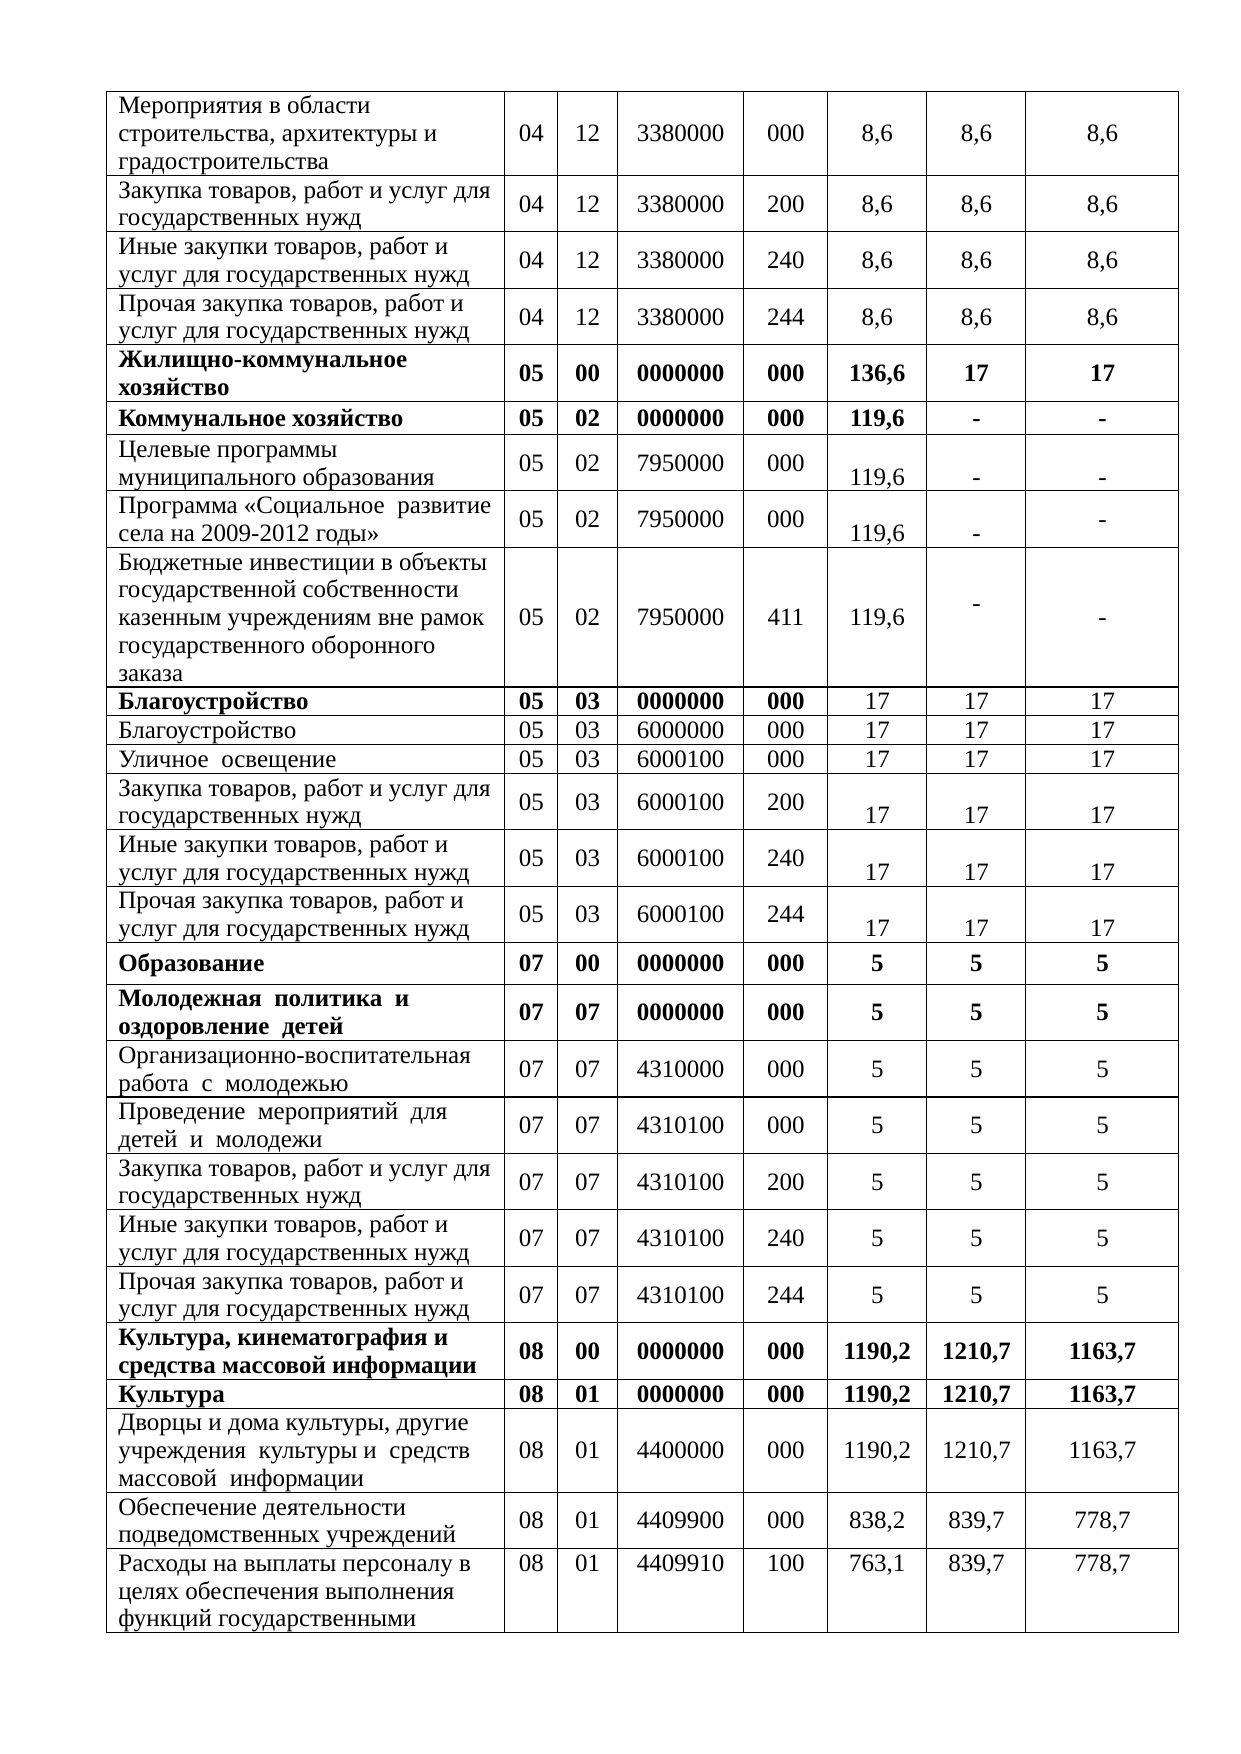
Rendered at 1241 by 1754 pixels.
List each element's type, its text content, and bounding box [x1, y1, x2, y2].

table_cell 01 [558, 1549, 617, 1632]
table_cell 8,6 [927, 289, 1025, 344]
table_cell 17 [1026, 345, 1178, 401]
table_cell 17 [1026, 887, 1178, 942]
table_cell Обеспечение деятельности подведомственных учреждений [107, 1493, 504, 1548]
table_cell 0000000 [618, 688, 743, 715]
table_cell 08 [505, 1409, 557, 1492]
table_cell 1190,2 [828, 1409, 926, 1492]
table_cell 1210,7 [927, 1323, 1025, 1379]
table_cell 02 [558, 435, 617, 490]
table_cell Целевые программы муниципального образования [107, 435, 504, 490]
table_cell - [927, 491, 1025, 547]
table_cell 0000000 [618, 345, 743, 401]
table_cell 5 [828, 985, 926, 1040]
table_cell 07 [505, 1154, 557, 1209]
table_cell 12 [558, 232, 617, 288]
table_cell Коммунальное хозяйство [107, 402, 504, 434]
table_cell 02 [558, 402, 617, 434]
table_cell 05 [505, 435, 557, 490]
table_cell 8,6 [927, 232, 1025, 288]
table_cell 4409910 [618, 1549, 743, 1632]
table_cell Закупка товаров, работ и услуг для государственных нужд [107, 1154, 504, 1209]
table_cell 6000100 [618, 774, 743, 829]
table_cell 07 [505, 1041, 557, 1096]
table_cell 12 [558, 176, 617, 231]
table_cell Организационно-воспитательная работа с молодежью [107, 1041, 504, 1096]
table_cell Бюджетные инвестиции в объекты государственной собственности казенным учреждениям вне рамок государственного оборонного заказа [107, 548, 504, 686]
table_cell 17 [927, 887, 1025, 942]
table_cell 07 [558, 1098, 617, 1153]
table_cell 3380000 [618, 289, 743, 344]
table_cell - [927, 548, 1025, 686]
table_cell 5 [828, 943, 926, 983]
table_cell 03 [558, 688, 617, 715]
table_cell 000 [744, 435, 827, 490]
table_cell 01 [558, 1380, 617, 1407]
table_cell 17 [828, 688, 926, 715]
table_cell 000 [744, 1409, 827, 1492]
table_cell 7950000 [618, 435, 743, 490]
table_cell 00 [558, 943, 617, 983]
table_cell 0000000 [618, 985, 743, 1040]
table_cell 000 [744, 716, 827, 744]
table_cell 05 [505, 548, 557, 686]
table_cell 000 [744, 688, 827, 715]
table_cell 07 [505, 1267, 557, 1322]
table_cell 4310100 [618, 1154, 743, 1209]
table_cell 839,7 [927, 1493, 1025, 1548]
table_cell 17 [828, 745, 926, 773]
table_cell 1163,7 [1026, 1409, 1178, 1492]
table_cell 5 [1026, 1041, 1178, 1096]
table_cell 07 [505, 943, 557, 983]
table_cell 5 [927, 943, 1025, 983]
table_cell 5 [1026, 985, 1178, 1040]
table_cell 05 [505, 491, 557, 547]
table_cell 17 [927, 745, 1025, 773]
table_cell - [1026, 491, 1178, 547]
table_cell Проведение мероприятий для детей и молодежи [107, 1098, 504, 1153]
table_cell 5 [1026, 1098, 1178, 1153]
table_cell 07 [558, 1041, 617, 1096]
table_cell 240 [744, 830, 827, 886]
table_cell 05 [505, 774, 557, 829]
table_cell Расходы на выплаты персоналу в целях обеспечения выполнения функций государственными [107, 1549, 504, 1632]
table_cell 4310000 [618, 1041, 743, 1096]
table_cell 07 [558, 1267, 617, 1322]
table_cell 839,7 [927, 1549, 1025, 1632]
table_cell 0000000 [618, 1323, 743, 1379]
table_cell 000 [744, 1098, 827, 1153]
table_cell - [927, 435, 1025, 490]
table_cell 01 [558, 1409, 617, 1492]
table_cell 8,6 [828, 289, 926, 344]
table_cell 136,6 [828, 345, 926, 401]
table_cell 07 [558, 985, 617, 1040]
table_cell 0000000 [618, 1380, 743, 1407]
table_cell - [1026, 548, 1178, 686]
table_cell 5 [828, 1267, 926, 1322]
table_cell 4409900 [618, 1493, 743, 1548]
table_cell 12 [558, 92, 617, 175]
table_cell 4400000 [618, 1409, 743, 1492]
table_cell Прочая закупка товаров, работ и услуг для государственных нужд [107, 887, 504, 942]
table_cell Прочая закупка товаров, работ и услуг для государственных нужд [107, 289, 504, 344]
table_cell 3380000 [618, 232, 743, 288]
table_cell 119,6 [828, 548, 926, 686]
table_cell 3380000 [618, 176, 743, 231]
table_cell 200 [744, 1154, 827, 1209]
table_cell 03 [558, 745, 617, 773]
table_cell - [1026, 402, 1178, 434]
table_cell 6000100 [618, 830, 743, 886]
table_cell 5 [1026, 1210, 1178, 1266]
table_cell 3380000 [618, 92, 743, 175]
table_cell 5 [1026, 1154, 1178, 1209]
table_cell 4310100 [618, 1098, 743, 1153]
table_cell - [1026, 435, 1178, 490]
table_cell Уличное освещение [107, 745, 504, 773]
table_cell 00 [558, 345, 617, 401]
table_cell 1210,7 [927, 1409, 1025, 1492]
table_cell Жилищно-коммунальное хозяйство [107, 345, 504, 401]
table_cell 000 [744, 1323, 827, 1379]
table_cell 05 [505, 402, 557, 434]
table_cell 17 [927, 345, 1025, 401]
table_cell 000 [744, 1041, 827, 1096]
table_cell Прочая закупка товаров, работ и услуг для государственных нужд [107, 1267, 504, 1322]
table_cell 119,6 [828, 491, 926, 547]
table_cell Иные закупки товаров, работ и услуг для государственных нужд [107, 830, 504, 886]
table_cell 411 [744, 548, 827, 686]
table_cell 000 [744, 943, 827, 983]
table_cell 03 [558, 887, 617, 942]
table_cell 5 [927, 1098, 1025, 1153]
table_cell Культура, кинематография и средства массовой информации [107, 1323, 504, 1379]
table_cell 5 [828, 1210, 926, 1266]
table_cell 17 [1026, 774, 1178, 829]
table_cell 02 [558, 491, 617, 547]
table_cell 04 [505, 176, 557, 231]
table_cell 5 [927, 1210, 1025, 1266]
table_cell 07 [505, 1098, 557, 1153]
table_cell 8,6 [1026, 92, 1178, 175]
table_cell 240 [744, 1210, 827, 1266]
table_cell Закупка товаров, работ и услуг для государственных нужд [107, 176, 504, 231]
table_cell Иные закупки товаров, работ и услуг для государственных нужд [107, 1210, 504, 1266]
table_cell 03 [558, 716, 617, 744]
table_cell 000 [744, 745, 827, 773]
table_cell 5 [828, 1098, 926, 1153]
table_cell Благоустройство [107, 688, 504, 715]
table_cell 07 [505, 985, 557, 1040]
table_cell 5 [927, 1154, 1025, 1209]
table_cell 8,6 [828, 92, 926, 175]
table_cell Закупка товаров, работ и услуг для государственных нужд [107, 774, 504, 829]
table_cell 08 [505, 1323, 557, 1379]
table_cell 244 [744, 289, 827, 344]
table_cell 04 [505, 92, 557, 175]
table_cell 7950000 [618, 548, 743, 686]
table_cell 5 [828, 1154, 926, 1209]
table_cell 17 [927, 774, 1025, 829]
table_cell Программа «Социальное развитие села на 2009-2012 годы» [107, 491, 504, 547]
table_cell - [927, 402, 1025, 434]
table_cell 000 [744, 402, 827, 434]
table_cell 03 [558, 774, 617, 829]
table_cell 000 [744, 92, 827, 175]
table_cell 778,7 [1026, 1493, 1178, 1548]
table_cell Мероприятия в области строительства, архитектуры и градостроительства [107, 92, 504, 175]
table_cell Благоустройство [107, 716, 504, 744]
table_cell 5 [828, 1041, 926, 1096]
table_cell 08 [505, 1380, 557, 1407]
table_cell 000 [744, 1493, 827, 1548]
table_cell 000 [744, 985, 827, 1040]
table_cell 5 [927, 985, 1025, 1040]
table_cell 05 [505, 830, 557, 886]
table_cell 05 [505, 688, 557, 715]
table_cell 08 [505, 1549, 557, 1632]
table_cell 17 [1026, 745, 1178, 773]
table_cell Дворцы и дома культуры, другие учреждения культуры и средств массовой информации [107, 1409, 504, 1492]
table_cell 4310100 [618, 1267, 743, 1322]
table_cell 04 [505, 289, 557, 344]
table_cell 1190,2 [828, 1380, 926, 1407]
table_cell 200 [744, 176, 827, 231]
table_cell 1190,2 [828, 1323, 926, 1379]
table_cell 12 [558, 289, 617, 344]
table_cell 07 [558, 1210, 617, 1266]
table_cell 03 [558, 830, 617, 886]
table_cell 17 [927, 830, 1025, 886]
table_cell 8,6 [828, 176, 926, 231]
table_cell 7950000 [618, 491, 743, 547]
table_cell 01 [558, 1493, 617, 1548]
table_cell 8,6 [1026, 289, 1178, 344]
table_cell Образование [107, 943, 504, 983]
table_cell 244 [744, 1267, 827, 1322]
table_cell 119,6 [828, 435, 926, 490]
table_cell 8,6 [927, 92, 1025, 175]
table_cell 04 [505, 232, 557, 288]
table_cell 8,6 [1026, 232, 1178, 288]
table_cell Иные закупки товаров, работ и услуг для государственных нужд [107, 232, 504, 288]
table_cell 05 [505, 345, 557, 401]
table_cell 000 [744, 345, 827, 401]
table_cell 778,7 [1026, 1549, 1178, 1632]
table_cell 8,6 [927, 176, 1025, 231]
table_cell 07 [558, 1154, 617, 1209]
table_cell 17 [927, 716, 1025, 744]
table_cell 08 [505, 1493, 557, 1548]
table_cell 17 [1026, 716, 1178, 744]
table_cell 000 [744, 1380, 827, 1407]
table_cell 17 [828, 830, 926, 886]
table_cell 0000000 [618, 943, 743, 983]
table_cell 17 [927, 688, 1025, 715]
table_cell 1163,7 [1026, 1323, 1178, 1379]
table_cell 119,6 [828, 402, 926, 434]
table_cell 6000000 [618, 716, 743, 744]
table_cell 838,2 [828, 1493, 926, 1548]
table_cell 05 [505, 716, 557, 744]
table_cell 244 [744, 887, 827, 942]
table_cell 0000000 [618, 402, 743, 434]
table_cell 5 [927, 1041, 1025, 1096]
table_cell 17 [828, 887, 926, 942]
table_cell 1210,7 [927, 1380, 1025, 1407]
table_cell 17 [1026, 830, 1178, 886]
table_cell 000 [744, 491, 827, 547]
table_cell 5 [1026, 943, 1178, 983]
table_cell 240 [744, 232, 827, 288]
table_cell 02 [558, 548, 617, 686]
table_cell 4310100 [618, 1210, 743, 1266]
table_cell 6000100 [618, 745, 743, 773]
table_cell 6000100 [618, 887, 743, 942]
table_cell 17 [1026, 688, 1178, 715]
table_cell 8,6 [828, 232, 926, 288]
table_cell 00 [558, 1323, 617, 1379]
table_cell Молодежная политика и оздоровление детей [107, 985, 504, 1040]
table_cell 5 [927, 1267, 1025, 1322]
table_cell 17 [828, 774, 926, 829]
table_cell 1163,7 [1026, 1380, 1178, 1407]
table_cell 763,1 [828, 1549, 926, 1632]
table_cell 17 [828, 716, 926, 744]
table_cell 05 [505, 745, 557, 773]
table_cell Культура [107, 1380, 504, 1407]
table_cell 05 [505, 887, 557, 942]
table_cell 200 [744, 774, 827, 829]
table_cell 8,6 [1026, 176, 1178, 231]
table_cell 100 [744, 1549, 827, 1632]
table_cell 07 [505, 1210, 557, 1266]
table_cell 5 [1026, 1267, 1178, 1322]
